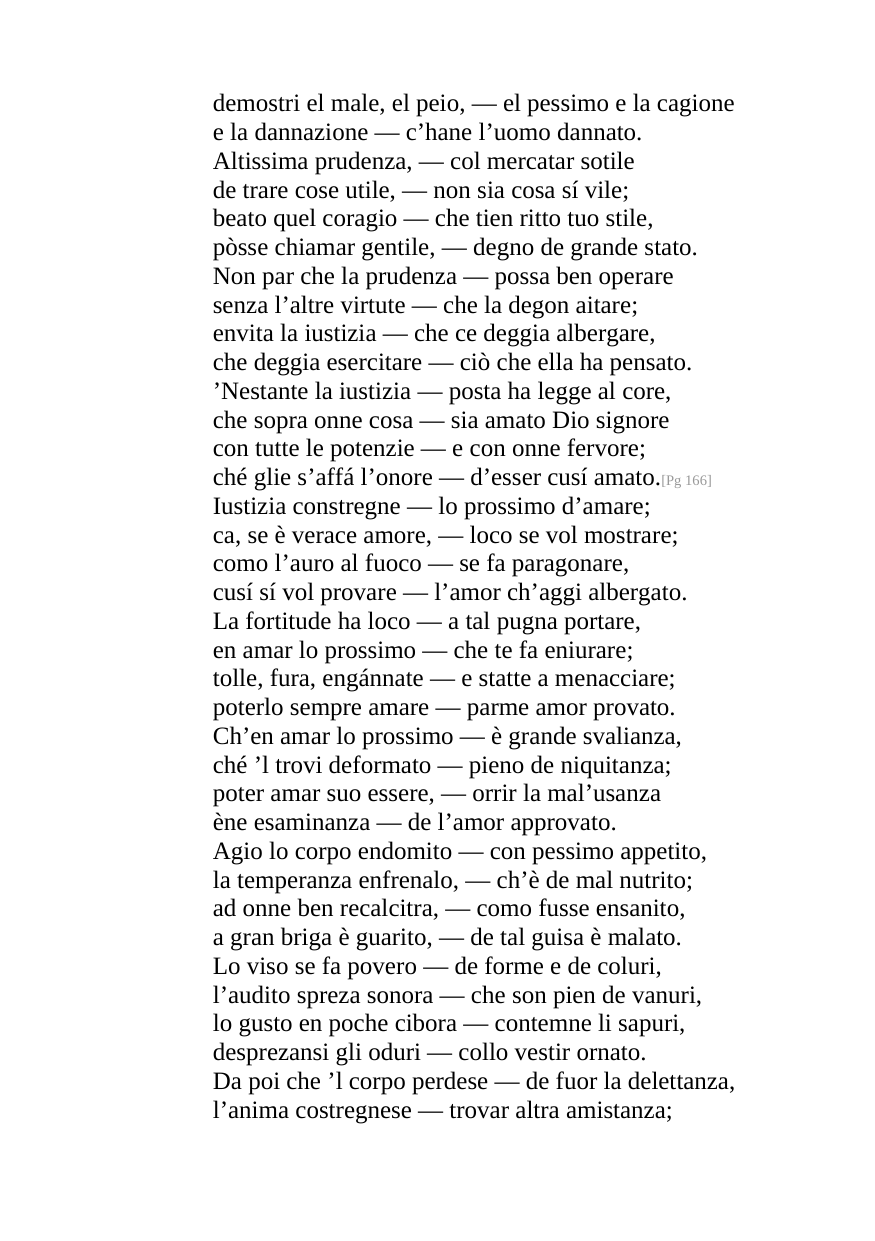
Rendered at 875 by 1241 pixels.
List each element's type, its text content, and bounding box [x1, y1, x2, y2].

text ’Nestante la iustizia — posta ha legge al core, che sopra onne cosa — sia amato Dio signore con tutte le potenzie — e con onne fervore; ché glie s’affá l’onore — d’esser cusí amato.[Pg 166] [213, 376, 779, 491]
text Non par che la prudenza — possa ben operare senza l’altre virtute — che la degon aitare; envita la iustizia — che ce deggia albergare, che deggia esercitare — ciò che ella ha pensato. [213, 261, 779, 376]
text Agio lo corpo endomito — con pessimo appetito, la temperanza enfrenalo, — ch’è de mal nutrito; ad onne ben recalcitra, — como fusse ensanito, a gran briga è guarito, — de tal guisa è malato. [213, 836, 779, 951]
text Altissima prudenza, — col mercatar sotile de trare cose utile, — non sia cosa sí vile; beato quel coragio — che tien ritto tuo stile, pòsse chiamar gentile, — degno de grande stato. [213, 146, 779, 261]
text Iustizia constregne — lo prossimo d’amare; ca, se è verace amore, — loco se vol mostrare; como l’auro al fuoco — se fa paragonare, cusí sí vol provare — l’amor ch’aggi albergato. [213, 491, 779, 606]
text demostri el male, el peio, — el pessimo e la cagione e la dannazione — c’hane l’uomo dannato. [213, 88, 779, 146]
text La fortitude ha loco — a tal pugna portare, en amar lo prossimo — che te fa eniurare; tolle, fura, engánnate — e statte a menacciare; poterlo sempre amare — parme amor provato. [213, 606, 779, 721]
text Da poi che ’l corpo perdese — de fuor la delettanza, l’anima costregnese — trovar altra amistanza; [213, 1066, 779, 1123]
text Ch’en amar lo prossimo — è grande svalianza, ché ’l trovi deformato — pieno de niquitanza; poter amar suo essere, — orrir la mal’usanza ène esaminanza — de l’amor approvato. [213, 721, 779, 836]
text Lo viso se fa povero — de forme e de coluri, l’audito spreza sonora — che son pien de vanuri, lo gusto en poche cibora — contemne li sapuri, desprezansi gli oduri — collo vestir ornato. [213, 951, 779, 1066]
